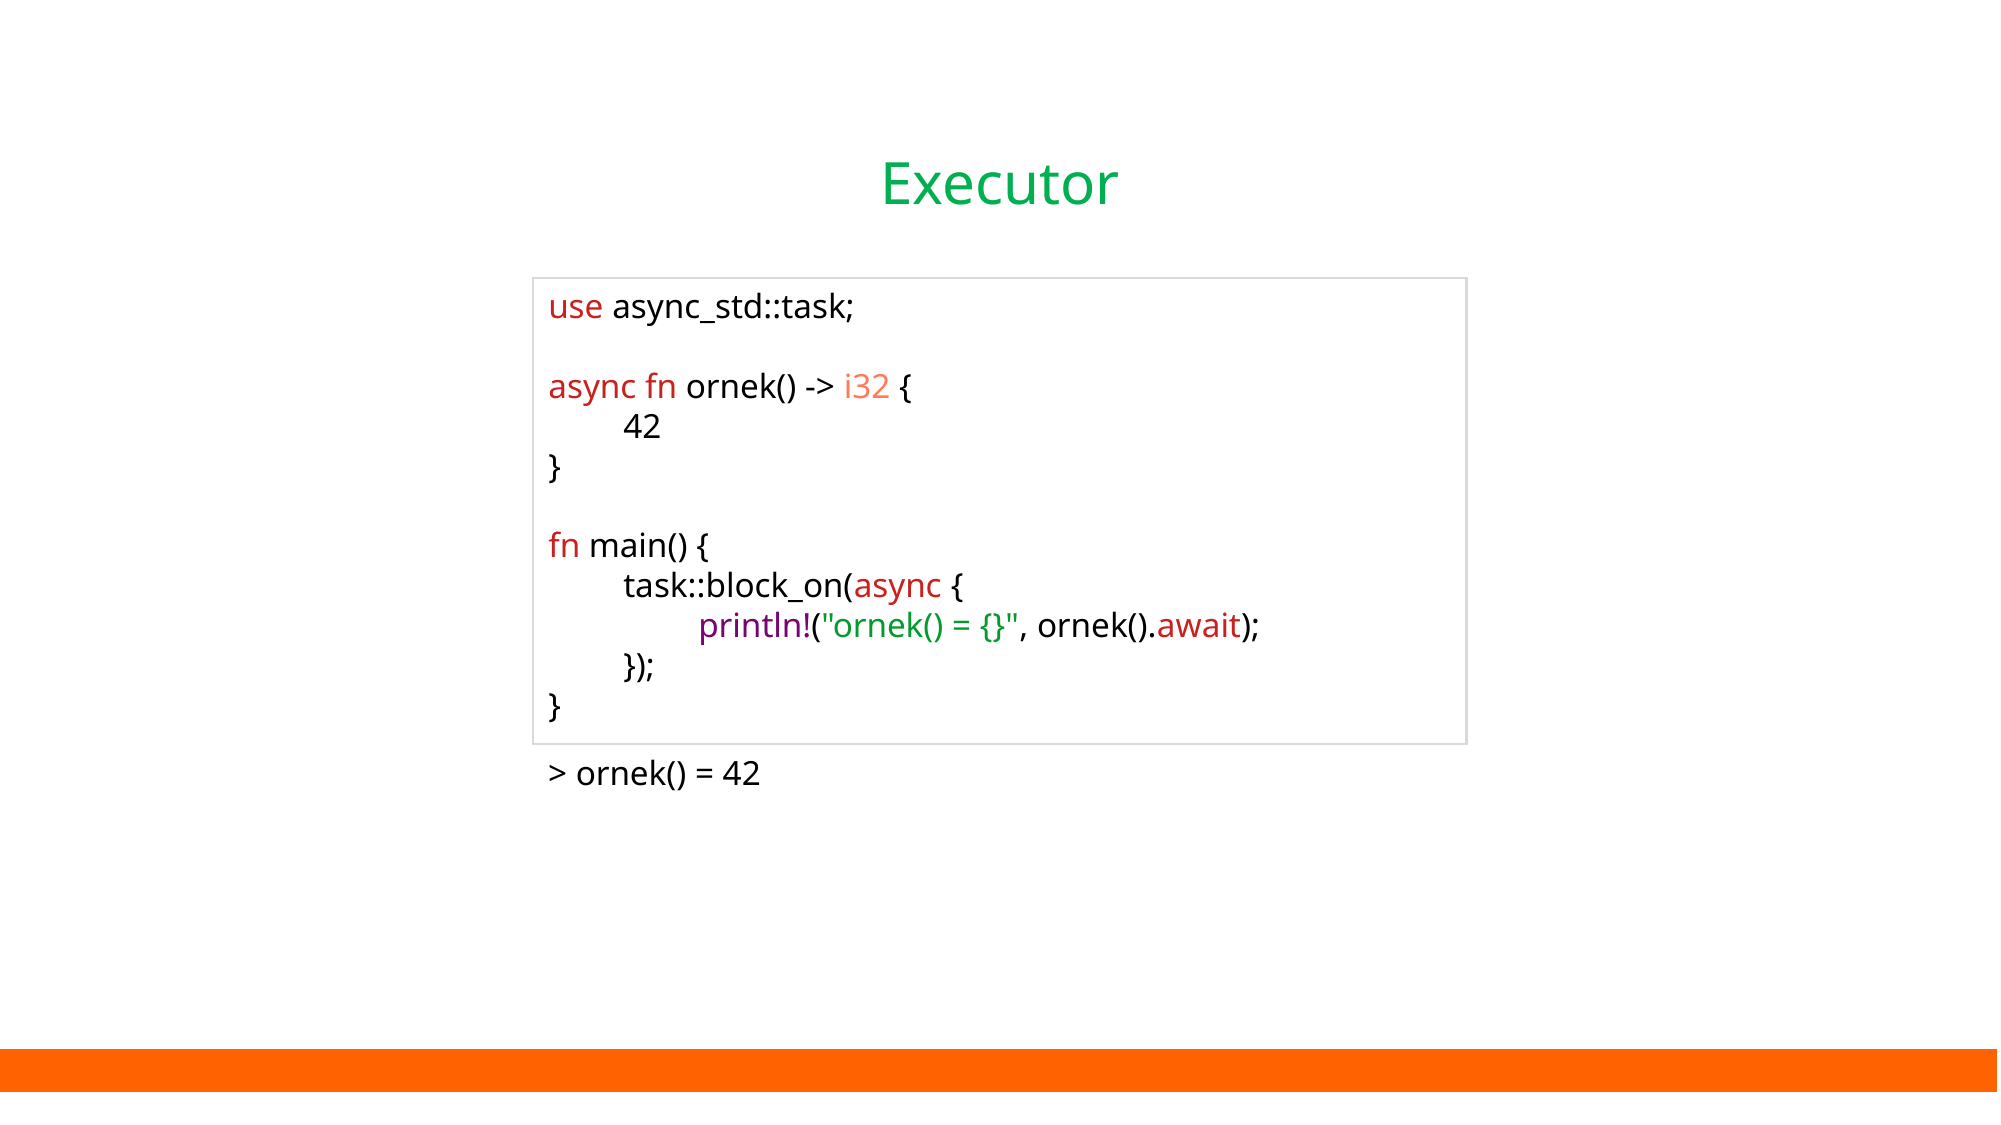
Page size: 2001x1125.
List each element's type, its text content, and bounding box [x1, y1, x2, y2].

text_box Executor [420, 146, 1580, 237]
text_box > ornek() = 42 [533, 744, 937, 858]
text_box [0, 1049, 1997, 1092]
text_box use async_std::task; async fn ornek() -> i32 { 42 } fn main() { task::block_on(async { println!("ornek() = {}", ornek().await); }); } [533, 277, 1467, 745]
